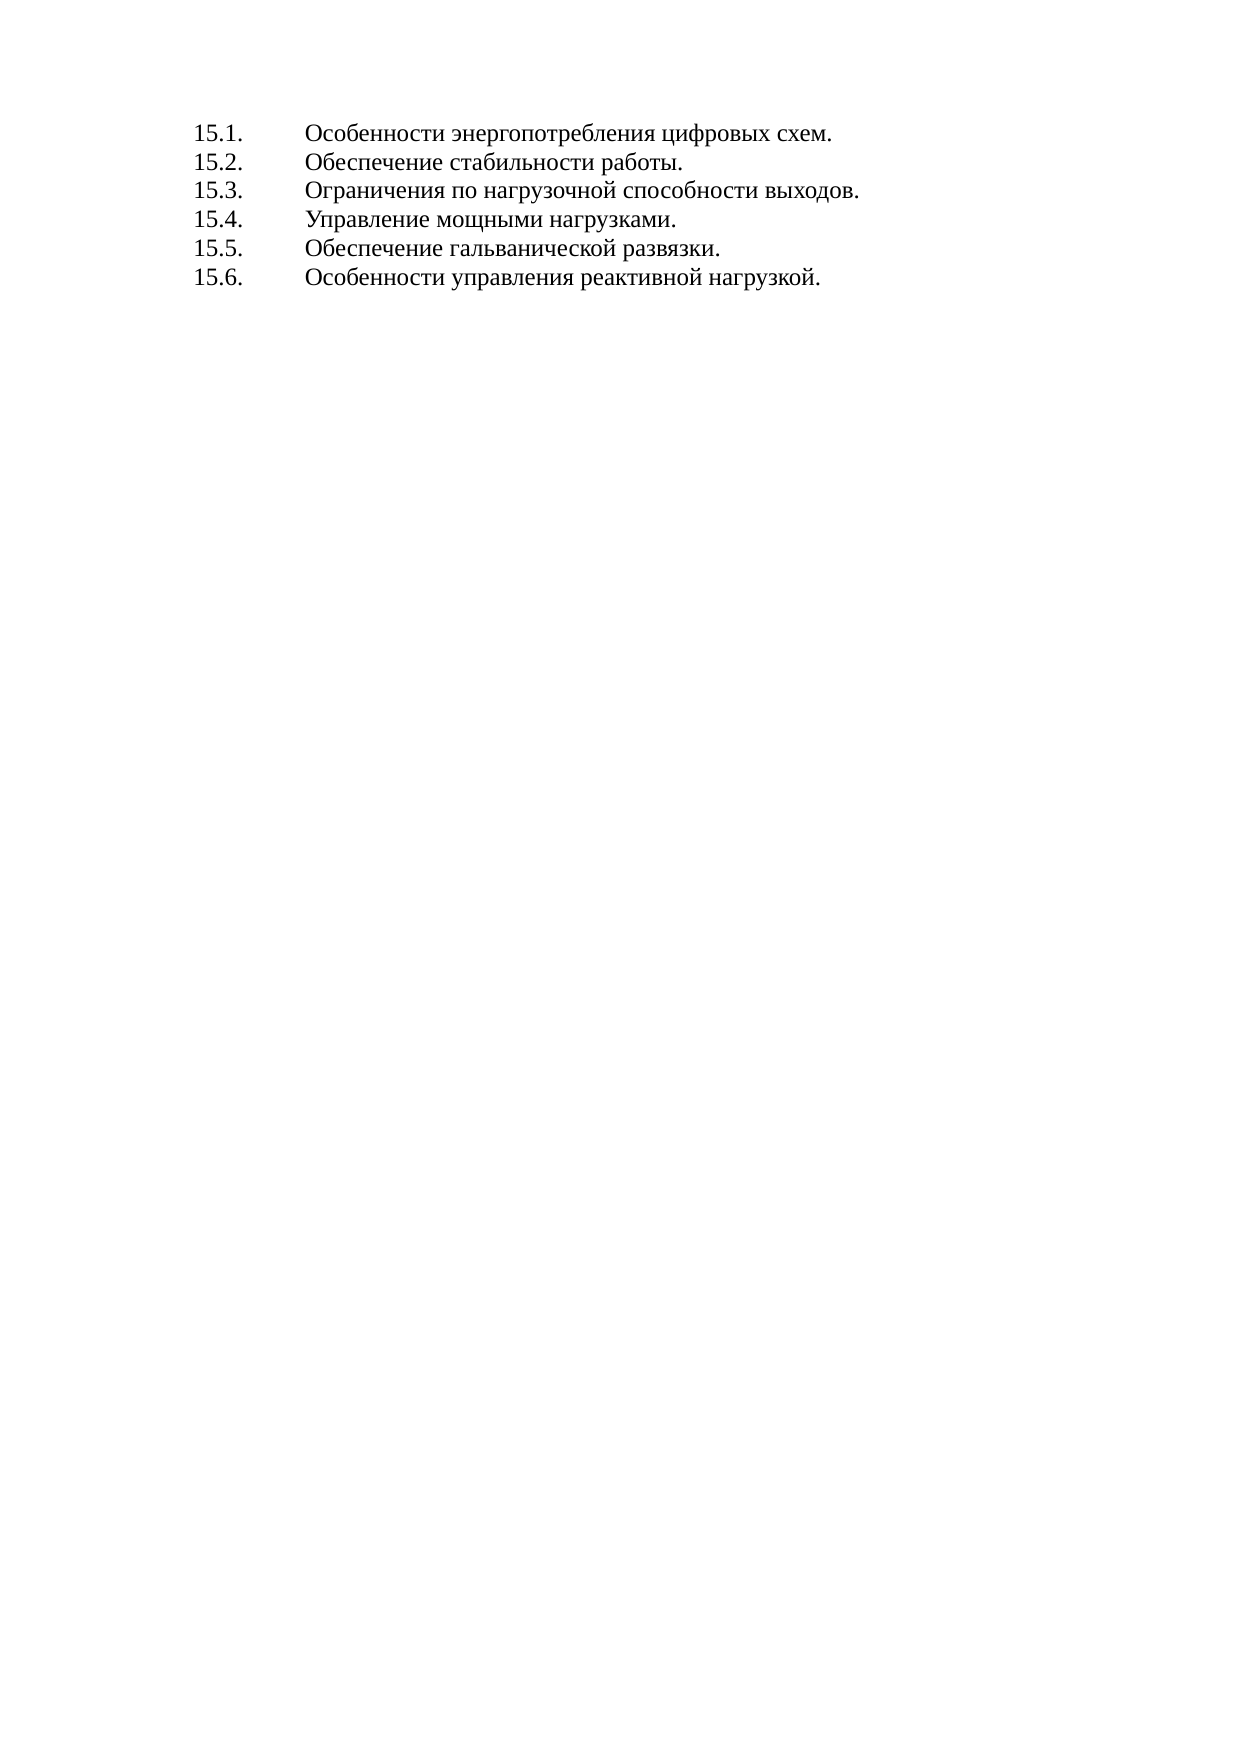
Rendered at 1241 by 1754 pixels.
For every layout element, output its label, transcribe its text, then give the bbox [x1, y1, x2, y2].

list Управление мощными нагрузками. [193, 204, 1122, 233]
list Ограничения по нагрузочной способности выходов. [193, 176, 1122, 204]
list Обеспечение гальванической развязки. [193, 233, 1122, 262]
list Особенности управления реактивной нагрузкой. [193, 262, 1122, 291]
list Особенности энергопотребления цифровых схем. [193, 118, 1122, 147]
list Обеспечение стабильности работы. [193, 147, 1122, 176]
